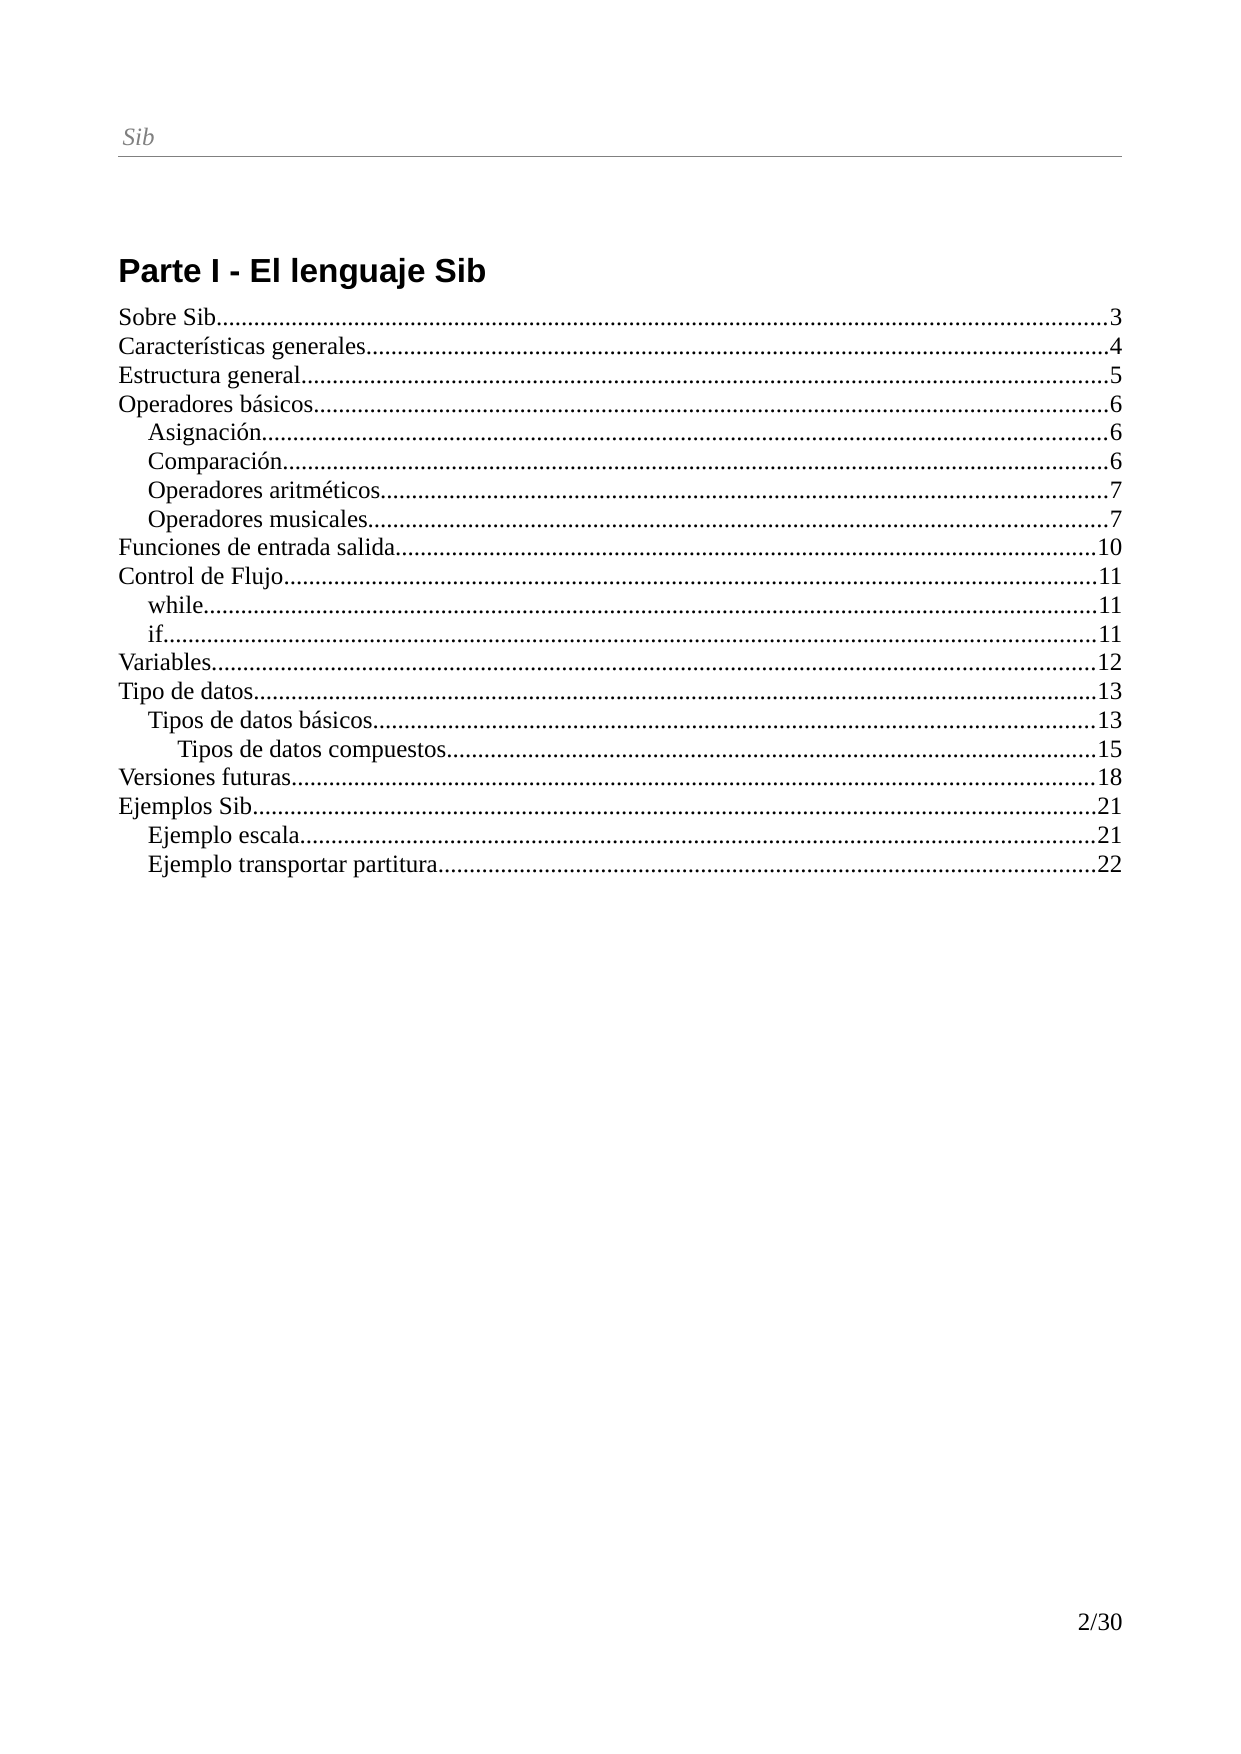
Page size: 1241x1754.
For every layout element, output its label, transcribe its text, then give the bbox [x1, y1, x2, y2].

text Comparación 6 [148, 446, 1122, 475]
text Control de Flujo 11 [118, 561, 1122, 590]
text Tipos de datos básicos 13 [148, 705, 1122, 734]
text Funciones de entrada salida 10 [118, 532, 1122, 561]
text Operadores básicos 6 [118, 389, 1122, 417]
text while 11 [148, 590, 1122, 619]
text Ejemplo transportar partitura 22 [148, 849, 1122, 877]
subtitle Parte I - El lenguaje Sib [118, 251, 1122, 290]
text Variables. 12 [118, 647, 1122, 676]
text Tipo de datos 13 [118, 676, 1122, 705]
text Sobre Sib 3 [118, 302, 1122, 331]
text Versiones futuras 18 [118, 762, 1122, 791]
text Asignación 6 [148, 417, 1122, 446]
text Características generales 4 [118, 331, 1122, 360]
text Operadores aritméticos 7 [148, 475, 1122, 504]
text Estructura general 5 [118, 360, 1122, 389]
text Operadores musicales 7 [148, 504, 1122, 532]
text if 11 [148, 619, 1122, 647]
text Ejemplos Sib 21 [118, 791, 1122, 820]
text Tipos de datos compuestos 15 [177, 734, 1122, 762]
text Ejemplo escala 21 [148, 820, 1122, 849]
